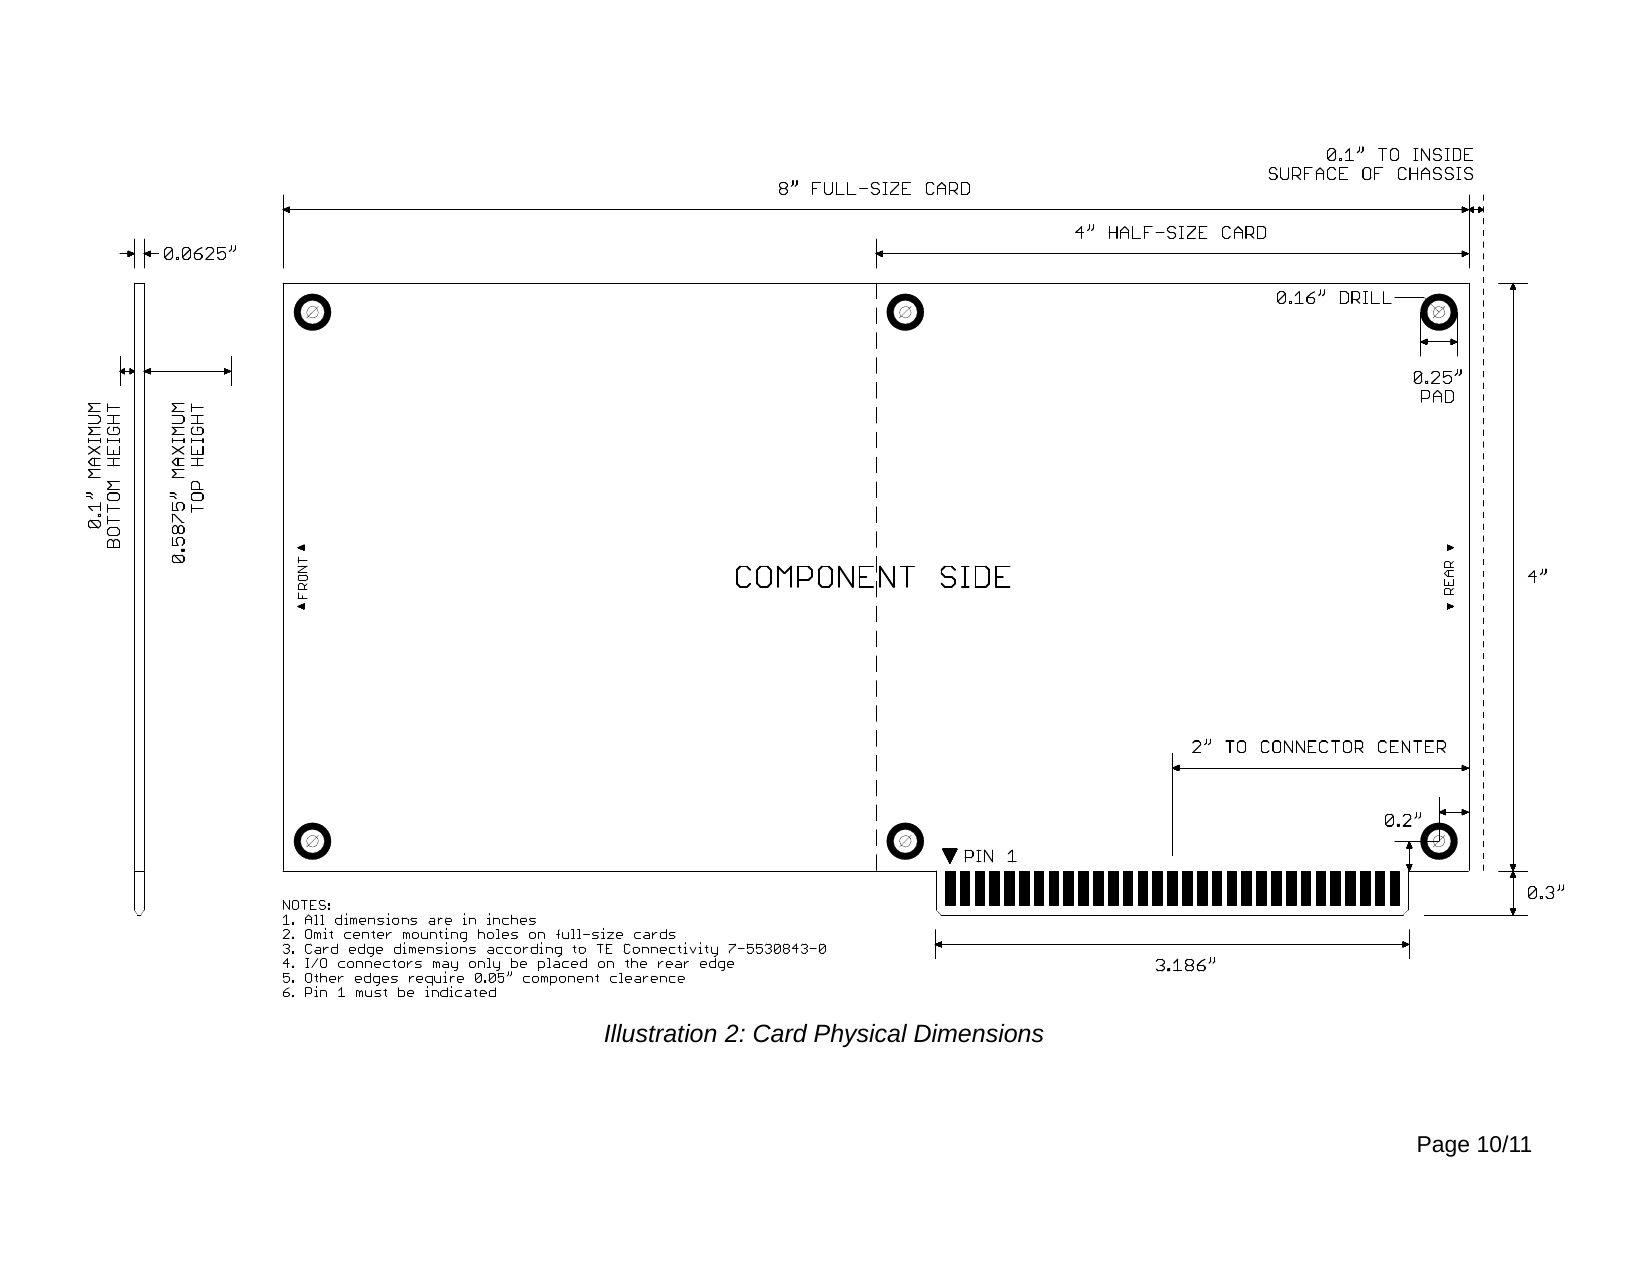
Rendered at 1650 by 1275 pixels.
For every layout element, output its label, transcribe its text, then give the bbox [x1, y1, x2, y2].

text Illustration 2: Card Physical Dimensions [76, 125, 1574, 1047]
